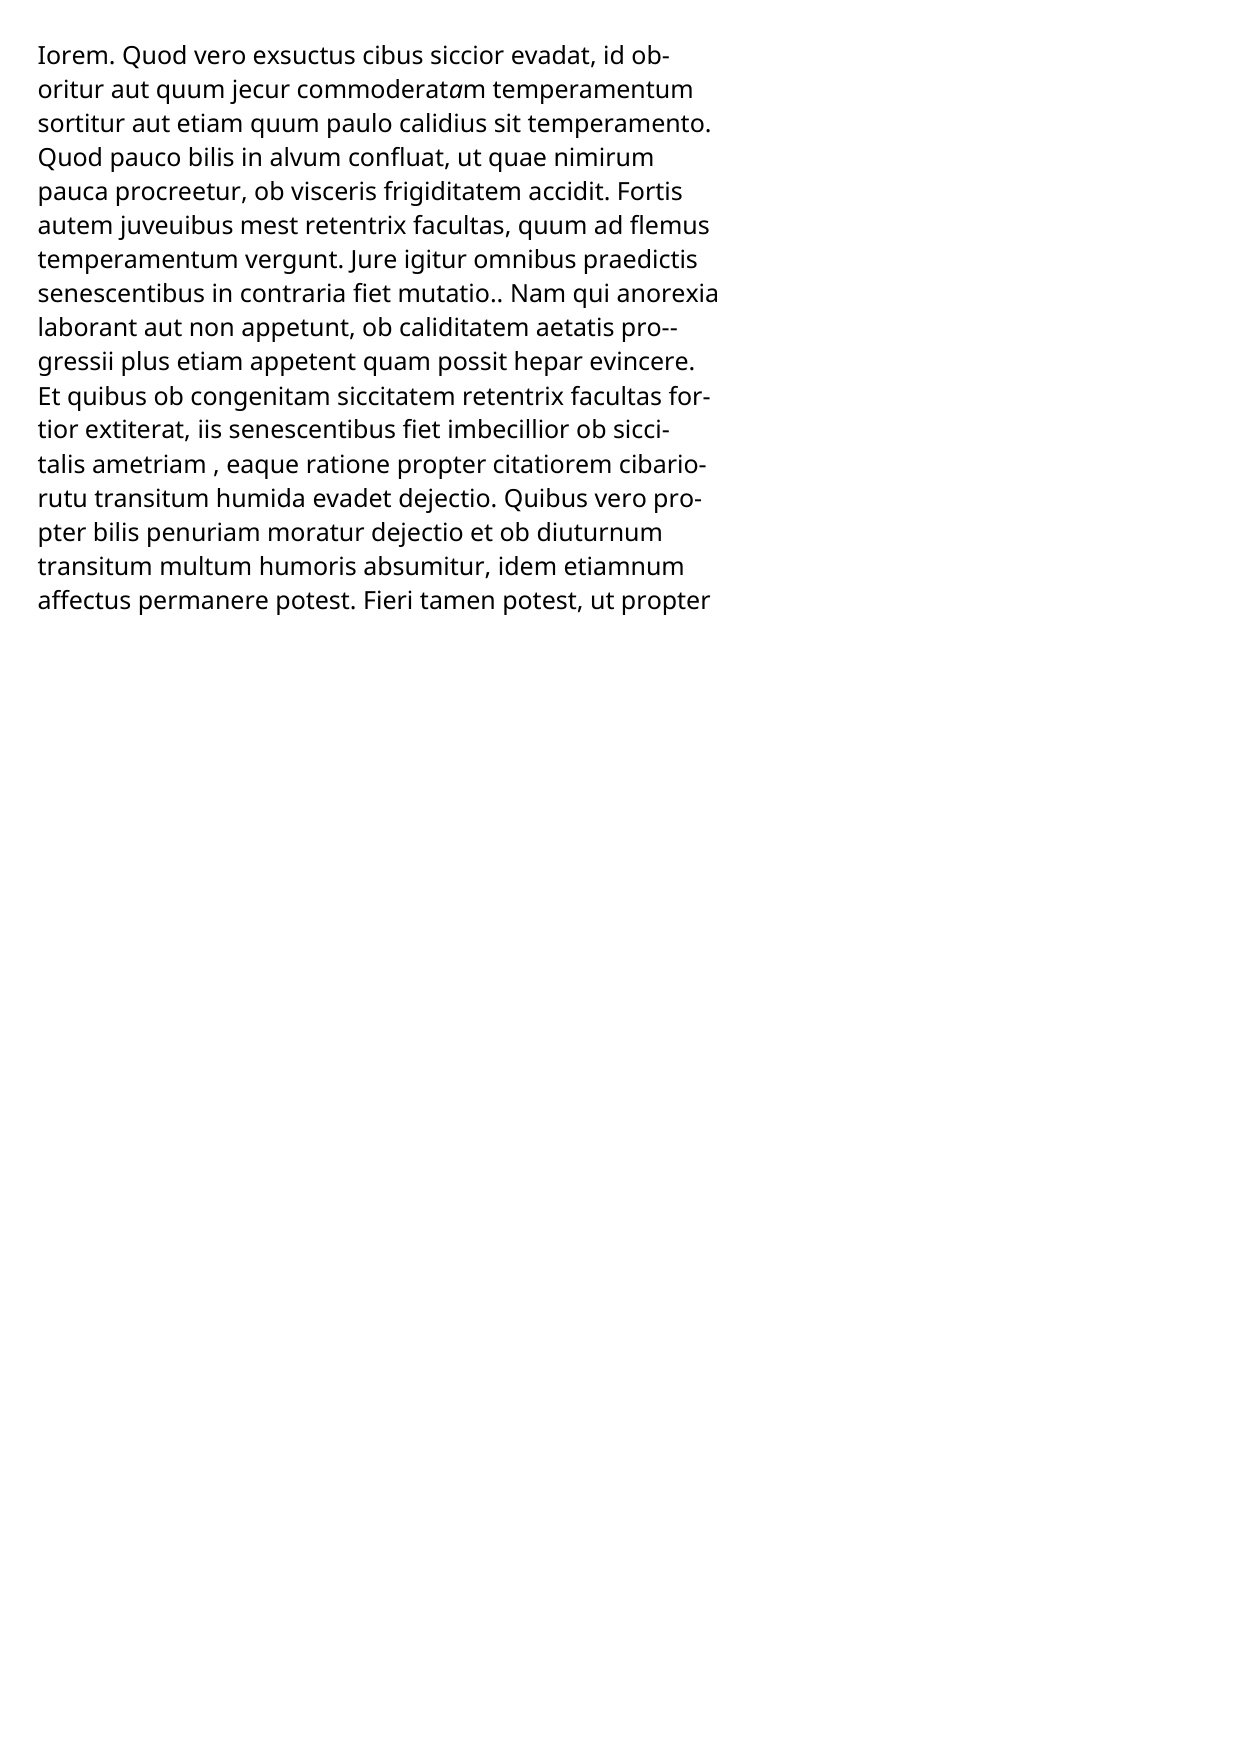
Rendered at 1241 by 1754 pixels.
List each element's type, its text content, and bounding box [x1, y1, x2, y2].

text Iorem. Quod vero exsuctus cibus siccior evadat, id ob- oritur aut quum jecur commoderatam temperamentum sortitur aut etiam quum paulo calidius sit temperamento. Quod pauco bilis in alvum confluat, ut quae nimirum pauca procreetur, ob visceris frigiditatem accidit. Fortis autem juveuibus mest retentrix facultas, quum ad flemus temperamentum vergunt. Jure igitur omnibus praedictis senescentibus in contraria fiet mutatio.. Nam qui anorexia laborant aut non appetunt, ob caliditatem aetatis pro-- gressii plus etiam appetent quam possit hepar evincere. Et quibus ob congenitam siccitatem retentrix facultas for- tior extiterat, iis senescentibus fiet imbecillior ob sicci- talis ametriam , eaque ratione propter citatiorem cibario- rutu transitum humida evadet dejectio. Quibus vero pro- pter bilis penuriam moratur dejectio et ob diuturnum transitum multum humoris absumitur, idem etiamnum affectus permanere potest. Fieri tamen potest, ut propter [37, 37, 1203, 617]
